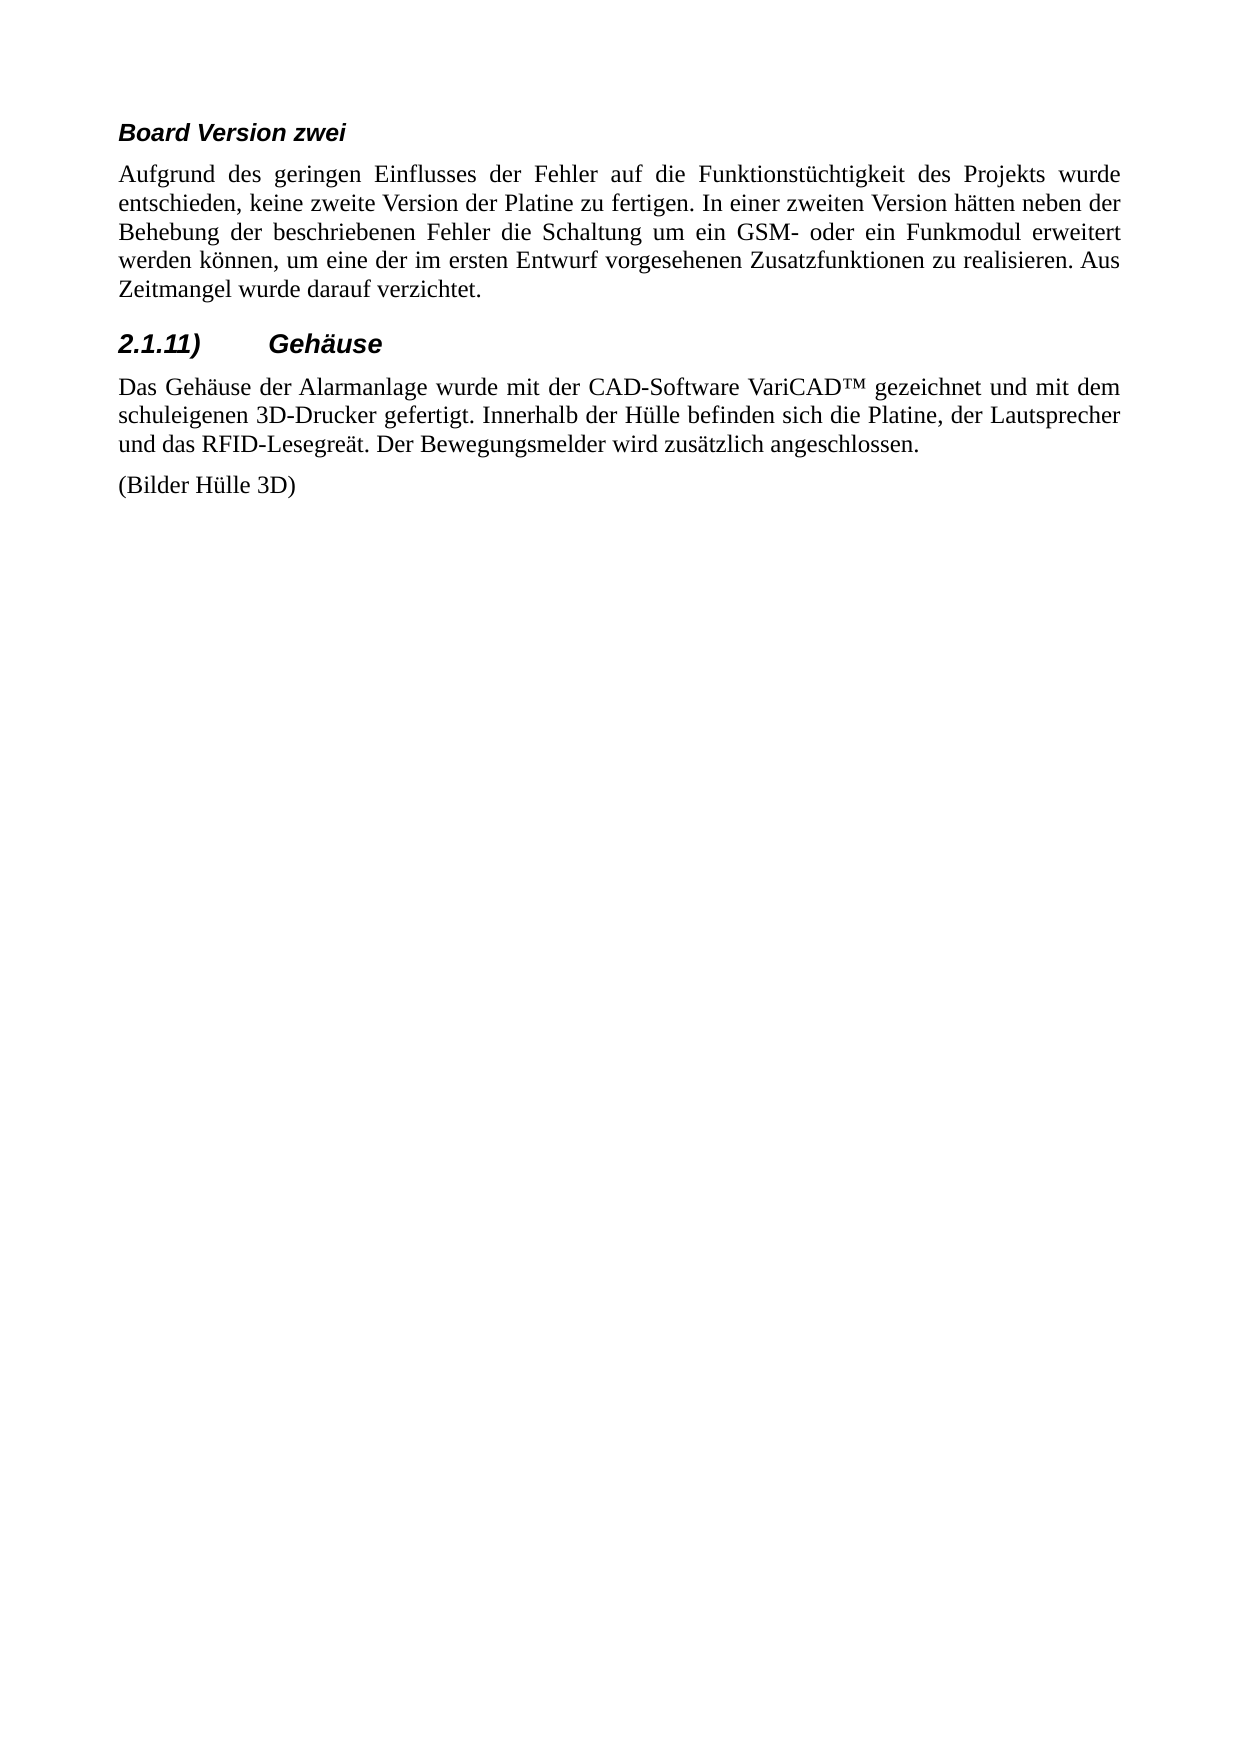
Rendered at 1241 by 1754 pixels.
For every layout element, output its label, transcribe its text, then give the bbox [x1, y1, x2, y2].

text Das Gehäuse der Alarmanlage wurde mit der CAD-Software VariCAD™ gezeichnet und mit dem schuleigenen 3D-Drucker gefertigt. Innerhalb der Hülle befinden sich die Platine, der Lautsprecher und das RFID-Lesegreät. Der Bewegungsmelder wird zusätzlich angeschlossen. [118, 372, 1122, 458]
subtitle Gehäuse [118, 328, 1122, 359]
text Aufgrund des geringen Einflusses der Fehler auf die Funktionstüchtigkeit des Projekts wurde entschieden, keine zweite Version der Platine zu fertigen. In einer zweiten Version hätten neben der Behebung der beschriebenen Fehler die Schaltung um ein GSM- oder ein Funkmodul erweitert werden können, um eine der im ersten Entwurf vorgesehenen Zusatzfunktionen zu realisieren. Aus Zeitmangel wurde darauf verzichtet. [118, 159, 1122, 303]
subtitle Board Version zwei [118, 118, 1122, 147]
text (Bilder Hülle 3D) [118, 470, 1122, 499]
